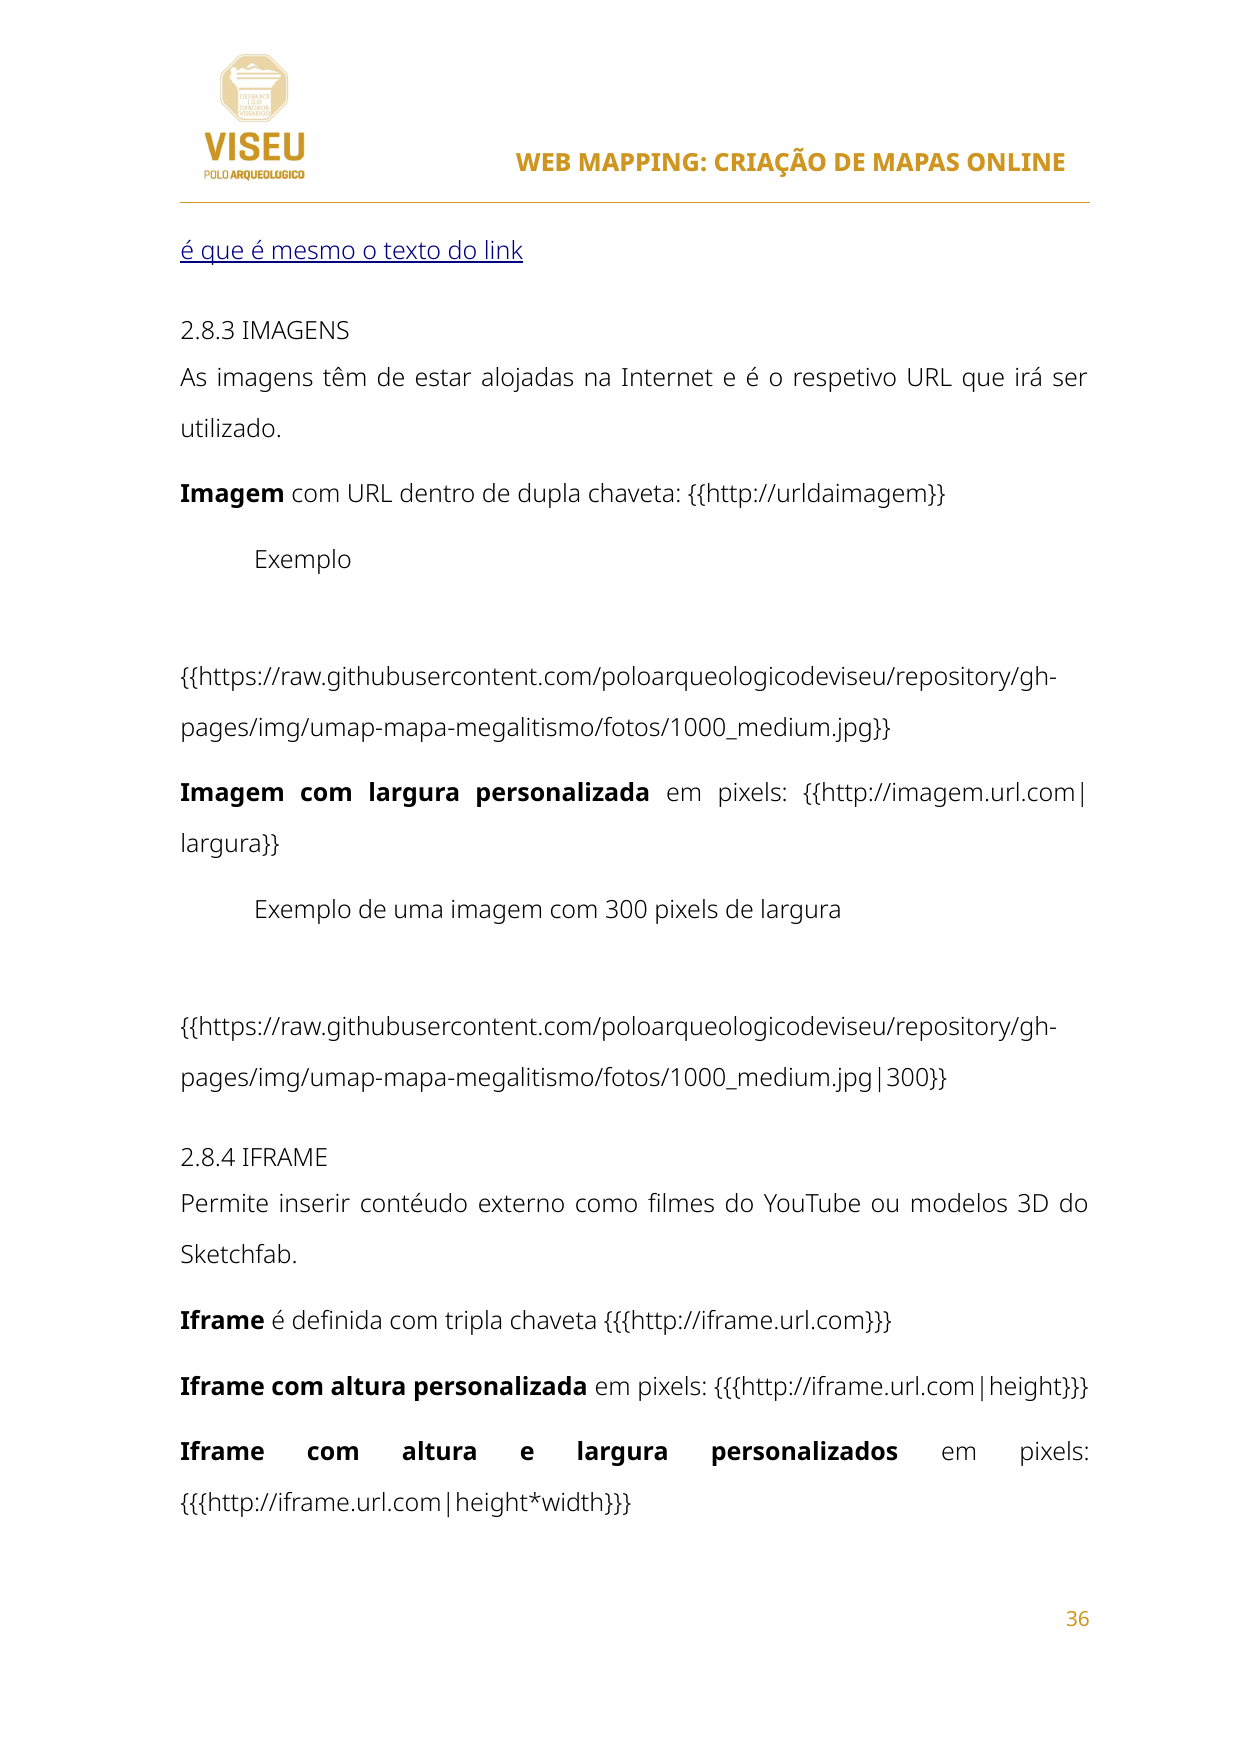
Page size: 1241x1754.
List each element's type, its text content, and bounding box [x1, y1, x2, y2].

text {{https://raw.githubusercontent.com/poloarqueologicodeviseu/repository/gh-pages/img/umap-mapa-megalitismo/fotos/1000_medium.jpg|300}} [180, 957, 1090, 1093]
text Iframe com altura personalizada em pixels: {{{http://iframe.url.com|height}}} [180, 1368, 1090, 1402]
text Exemplo de uma imagem com 300 pixels de largura [180, 891, 1090, 926]
text é que é mesmo o texto do link [180, 232, 1090, 266]
text Permite inserir contéudo externo como filmes do YouTube ou modelos 3D do Sketchfab. [180, 1186, 1090, 1271]
text Iframe é definida com tripla chaveta {{{http://iframe.url.com}}} [180, 1303, 1090, 1337]
text As imagens têm de estar alojadas na Internet e é o respetivo URL que irá ser utilizado. [180, 359, 1090, 444]
text {{https://raw.githubusercontent.com/poloarqueologicodeviseu/repository/gh-pages/img/umap-mapa-megalitismo/fotos/1000_medium.jpg}} [180, 607, 1090, 743]
text Imagem com largura personalizada em pixels: {{http://imagem.url.com|largura}} [180, 775, 1090, 860]
text Iframe com altura e largura personalizados em pixels: {{{http://iframe.url.com|height*width}}} [180, 1434, 1090, 1519]
text Exemplo [180, 541, 1090, 576]
subtitle 2.8.3 Imagens [180, 313, 1090, 347]
text Imagem com URL dentro de dupla chaveta: {{http://urldaimagem}} [180, 476, 1090, 510]
subtitle 2.8.4 Iframe [180, 1139, 1090, 1173]
